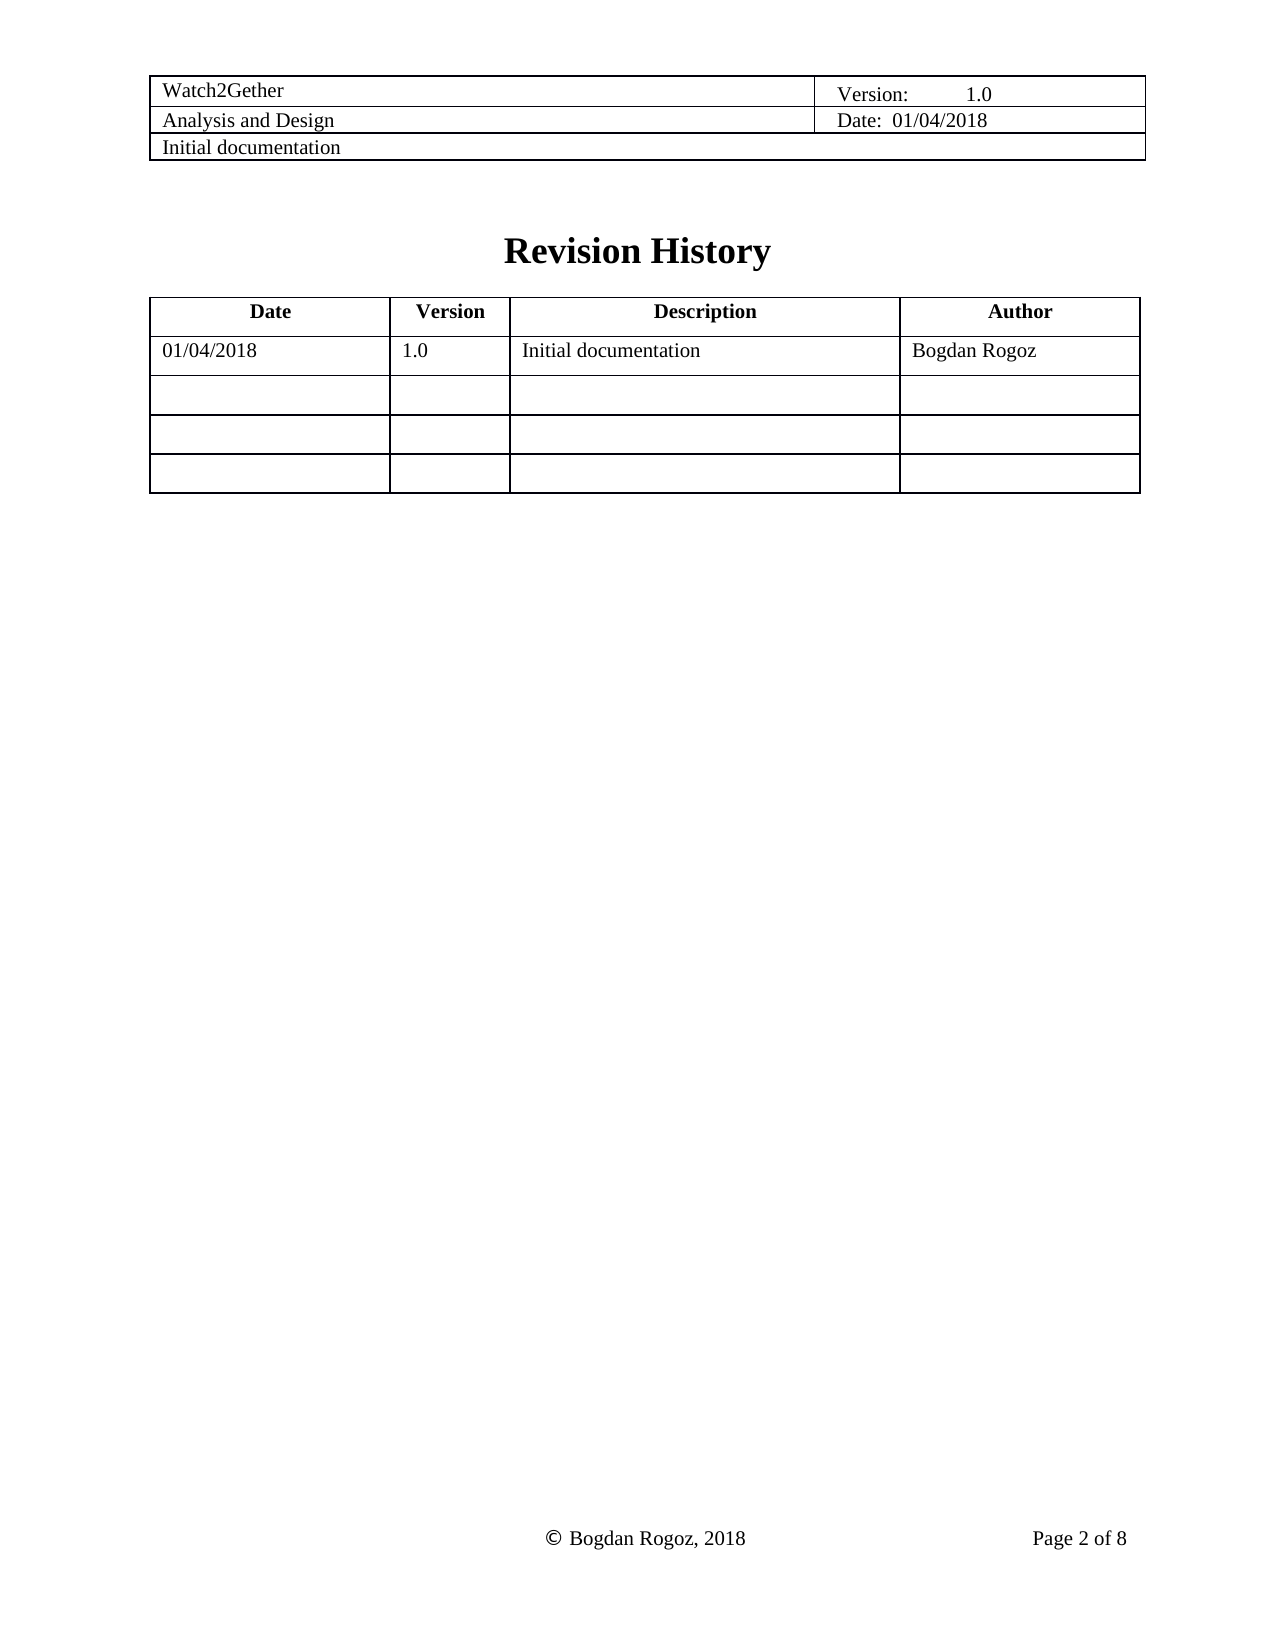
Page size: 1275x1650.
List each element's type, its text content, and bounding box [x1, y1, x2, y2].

table_header Version [391, 298, 509, 336]
table_cell [391, 416, 509, 453]
table_cell [511, 455, 899, 492]
table_cell [151, 455, 389, 492]
table_cell [901, 376, 1139, 414]
table_cell [901, 416, 1139, 453]
table_cell [391, 376, 509, 414]
table_cell 1.0 [391, 337, 509, 375]
table_header Author [901, 298, 1139, 336]
title Revision History [150, 228, 1125, 272]
table_cell [391, 455, 509, 492]
table_cell [511, 416, 899, 453]
table_cell Initial documentation [511, 337, 899, 375]
table_cell [151, 376, 389, 414]
table_cell [511, 376, 899, 414]
table_cell [901, 455, 1139, 492]
table_header Description [511, 298, 899, 336]
table_cell 01/04/2018 [151, 337, 389, 375]
table_header Date [151, 298, 389, 336]
table_cell Bogdan Rogoz [901, 337, 1139, 375]
table_cell [151, 416, 389, 453]
